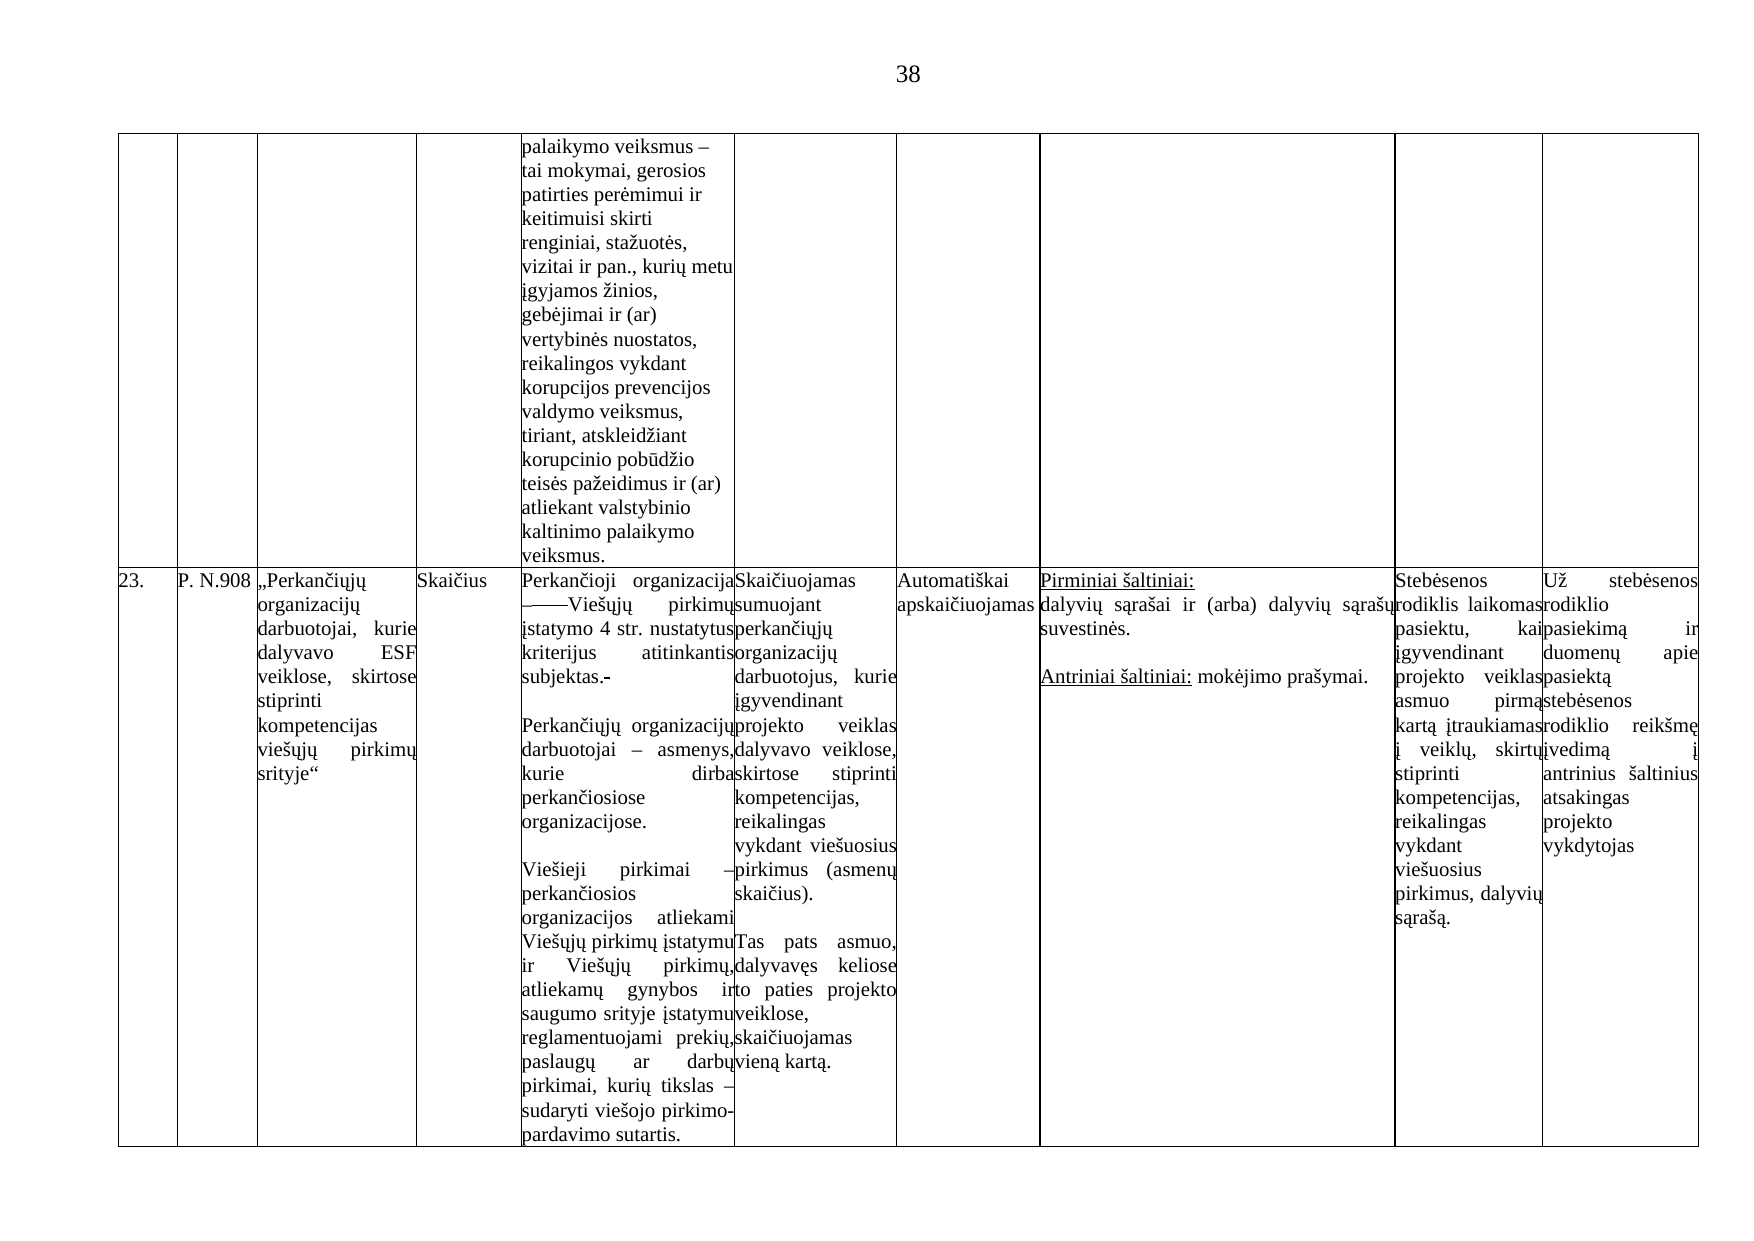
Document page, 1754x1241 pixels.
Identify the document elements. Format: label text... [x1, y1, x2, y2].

table_cell Stebėsenos rodiklis laikomas pasiektu, kai įgyvendinant projekto veiklas asmuo pirmą kartą įtraukiamas į veiklų, skirtų stiprinti kompetencijas, reikalingas vykdant viešuosius pirkimus, dalyvių sąrašą. [1396, 568, 1542, 1146]
table_cell [1396, 134, 1542, 567]
table_cell [178, 134, 257, 567]
table_cell Pirminiai šaltiniai: dalyvių sąrašai ir (arba) dalyvių sąrašų suvestinės. Antriniai šaltiniai: mokėjimo prašymai. [1041, 568, 1394, 1146]
table_cell Skaičius [417, 568, 521, 1146]
table_cell 23. [119, 568, 177, 1146]
table_cell „Perkančiųjų organizacijų darbuotojai, kurie dalyvavo ESF veiklose, skirtose stiprinti kompetencijas viešųjų pirkimų srityje“ [258, 568, 416, 1146]
table_cell Už stebėsenos rodiklio pasiekimą ir duomenų apie pasiektą stebėsenos rodiklio reikšmę įvedimą į antrinius šaltinius atsakingas projekto vykdytojas [1543, 568, 1698, 1146]
table_cell [897, 134, 1039, 567]
table_cell [119, 134, 177, 567]
table_cell [417, 134, 521, 567]
table_cell Perkančioji organizacija – Viešųjų pirkimų įstatymo 4 str. nustatytus kriterijus atitinkantis subjektas. Perkančiųjų organizacijų darbuotojai – asmenys, kurie dirba perkančiosiose organizacijose. Viešieji pirkimai – perkančiosios organizacijos atliekami Viešųjų pirkimų įstatymu ir Viešųjų pirkimų, atliekamų gynybos ir saugumo srityje įstatymu reglamentuojami prekių, paslaugų ar darbų pirkimai, kurių tikslas – sudaryti viešojo pirkimo-pardavimo sutartis. [522, 568, 734, 1146]
table_cell Skaičiuojamas sumuojant perkančiųjų organizacijų darbuotojus, kurie įgyvendinant projekto veiklas dalyvavo veiklose, skirtose stiprinti kompetencijas, reikalingas vykdant viešuosius pirkimus (asmenų skaičius). Tas pats asmuo, dalyvavęs keliose to paties projekto veiklose, skaičiuojamas vieną kartą. [735, 568, 896, 1146]
table_cell [735, 134, 896, 567]
table_cell [258, 134, 416, 567]
table_cell Automatiškai apskaičiuojamas [897, 568, 1039, 1146]
table_cell [1041, 134, 1394, 567]
table_cell P. N.908 [178, 568, 257, 1146]
table_cell [1543, 134, 1698, 567]
table_cell palaikymo veiksmus – tai mokymai, gerosios patirties perėmimui ir keitimuisi skirti renginiai, stažuotės, vizitai ir pan., kurių metu įgyjamos žinios, gebėjimai ir (ar) vertybinės nuostatos, reikalingos vykdant korupcijos prevencijos valdymo veiksmus, tiriant, atskleidžiant korupcinio pobūdžio teisės pažeidimus ir (ar) atliekant valstybinio kaltinimo palaikymo veiksmus. [522, 134, 734, 567]
